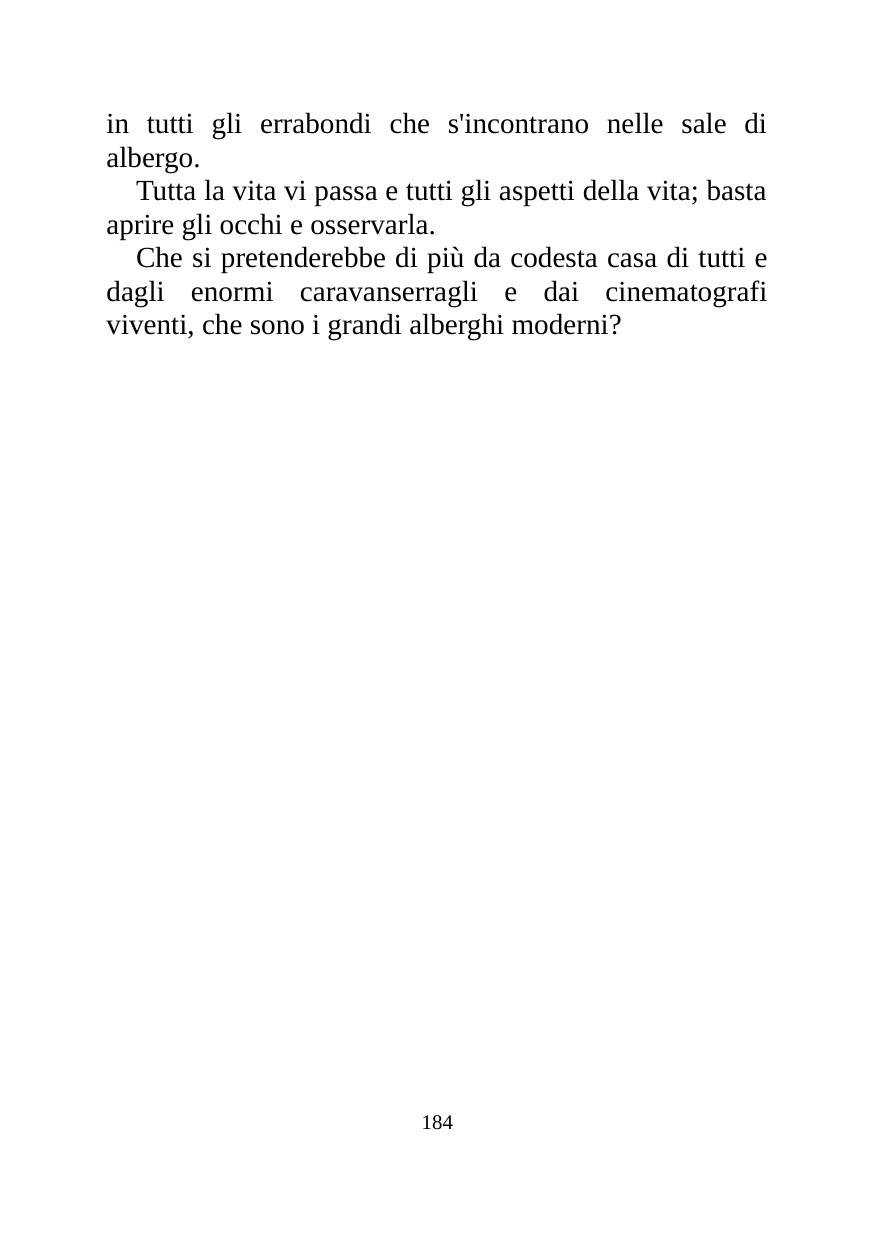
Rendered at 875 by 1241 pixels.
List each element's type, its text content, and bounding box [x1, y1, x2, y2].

text Tutta la vita vi passa e tutti gli aspetti della vita; basta aprire gli occhi e osservarla. [106, 173, 768, 240]
text in tutti gli errabondi che s'incontrano nelle sale di albergo. [106, 106, 768, 173]
text Che si pretenderebbe di più da codesta casa di tutti e dagli enormi caravanserragli e dai cinematografi viventi, che sono i grandi alberghi moderni? [106, 240, 768, 341]
